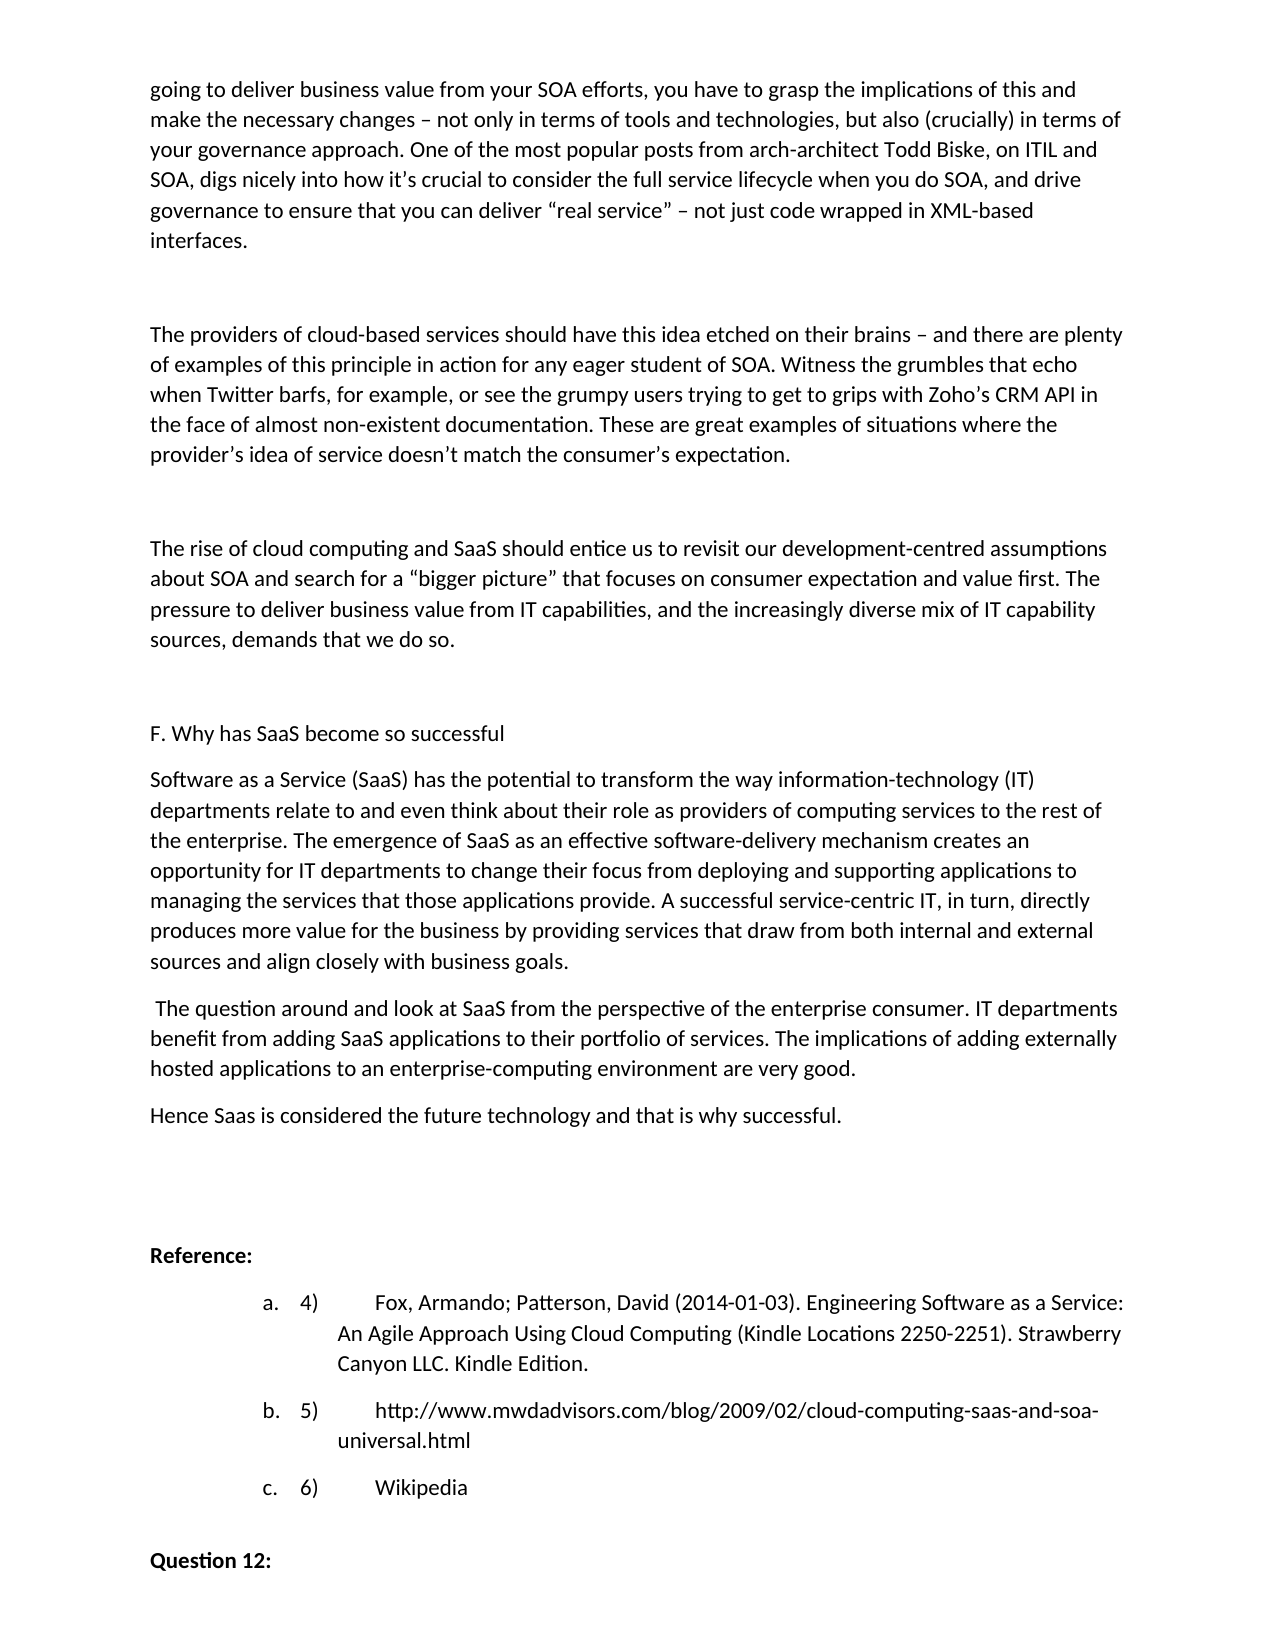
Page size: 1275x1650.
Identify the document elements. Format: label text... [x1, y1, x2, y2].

list 4) Fox, Armando; Patterson, David (2014-01-03). Engineering Software as a Service: An Agile Approach Using Cloud Computing (Kindle Locations 2250-2251). Strawberry Canyon LLC. Kindle Edition. [262, 1288, 1125, 1377]
text Hence Saas is considered the future technology and that is why successful. [150, 1101, 1125, 1129]
text The providers of cloud-based services should have this idea etched on their brains – and there are plenty of examples of this principle in action for any eager student of SOA. Witness the grumbles that echo when Twitter barfs, for example, or see the grumpy users trying to get to grips with Zoho’s CRM API in the face of almost non-existent documentation. These are great examples of situations where the provider’s idea of service doesn’t match the consumer’s expectation. [150, 320, 1125, 469]
list 5) http://www.mwdadvisors.com/blog/2009/02/cloud-computing-saas-and-soa-universal.html [262, 1396, 1125, 1454]
text The rise of cloud computing and SaaS should entice us to revisit our development-centred assumptions about SOA and search for a “bigger picture” that focuses on consumer expectation and value first. The pressure to deliver business value from IT capabilities, and the increasingly diverse mix of IT capability sources, demands that we do so. [150, 534, 1125, 653]
text F. Why has SaaS become so successful [150, 719, 1125, 747]
text Question 12: [150, 1546, 1125, 1574]
text going to deliver business value from your SOA efforts, you have to grasp the implications of this and make the necessary changes – not only in terms of tools and technologies, but also (crucially) in terms of your governance approach. One of the most popular posts from arch-architect Todd Biske, on ITIL and SOA, digs nicely into how it’s crucial to consider the full service lifecycle when you do SOA, and drive governance to ensure that you can deliver “real service” – not just code wrapped in XML-based interfaces. [150, 75, 1125, 254]
text The question around and look at SaaS from the perspective of the enterprise consumer. IT departments benefit from adding SaaS applications to their portfolio of services. The implications of adding externally hosted applications to an enterprise-computing environment are very good. [150, 994, 1125, 1082]
text Reference: [150, 1242, 1125, 1270]
text Software as a Service (SaaS) has the potential to transform the way information-technology (IT) departments relate to and even think about their role as providers of computing services to the rest of the enterprise. The emergence of SaaS as an effective software-delivery mechanism creates an opportunity for IT departments to change their focus from deploying and supporting applications to managing the services that those applications provide. A successful service-centric IT, in turn, directly produces more value for the business by providing services that draw from both internal and external sources and align closely with business goals. [150, 766, 1125, 975]
list 6) Wikipedia [262, 1473, 1125, 1501]
